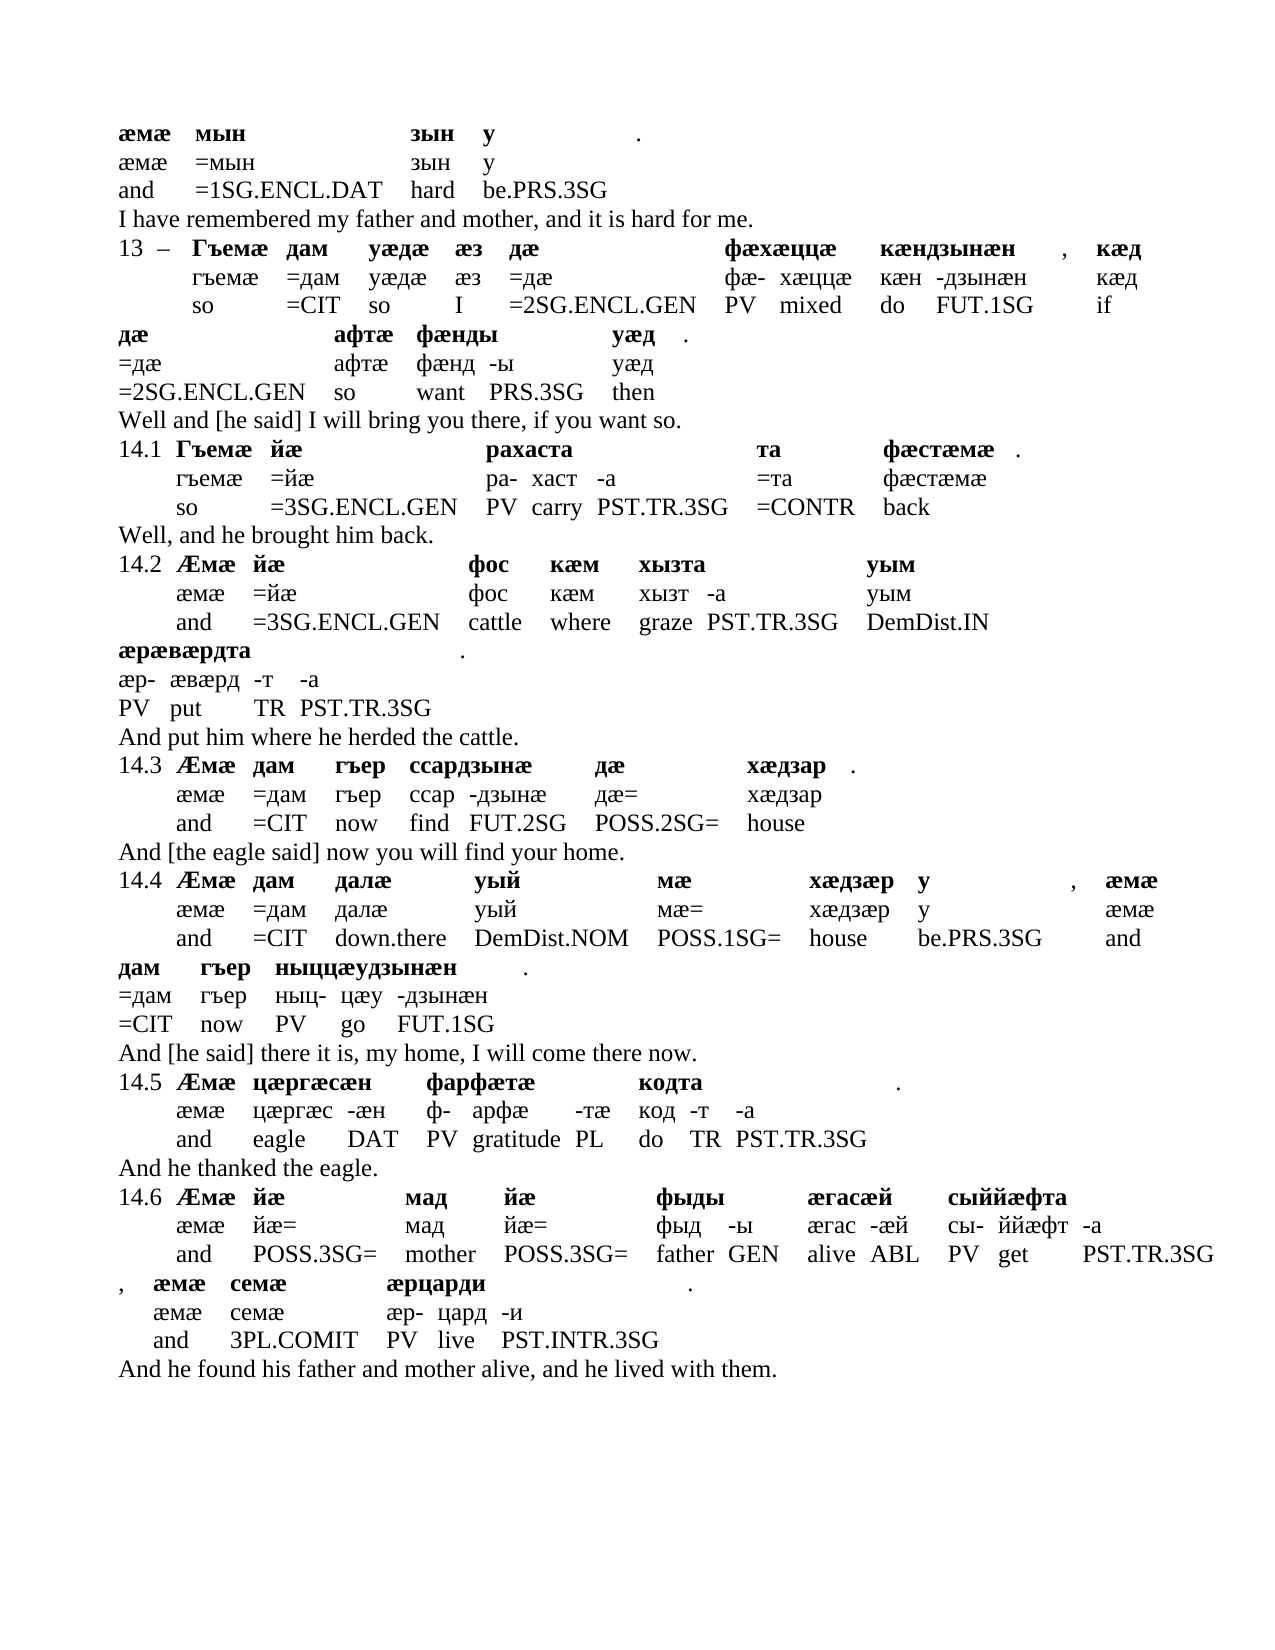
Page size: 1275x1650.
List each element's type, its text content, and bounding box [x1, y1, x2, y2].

text дæ= [594, 779, 719, 808]
text йæ= [503, 1211, 628, 1239]
text фыды [656, 1182, 793, 1211]
text house [747, 808, 822, 837]
text and [176, 923, 225, 952]
text GEN [728, 1239, 779, 1268]
text æмæ [153, 1297, 202, 1326]
text мын [195, 118, 397, 147]
text æр- [386, 1297, 424, 1326]
text сыййæфта [948, 1182, 1228, 1211]
text FUT.1SG [936, 291, 1034, 319]
text зын [410, 147, 455, 176]
text now [335, 808, 382, 837]
text =CONTR [756, 492, 855, 521]
text TR [689, 1124, 722, 1153]
text FUT.2SG [469, 808, 567, 837]
text рахаста [486, 434, 743, 463]
text хæдзар [747, 751, 836, 779]
text back [883, 492, 987, 521]
text =дæ [118, 348, 306, 377]
text кæм [550, 549, 625, 578]
text . [895, 1067, 916, 1096]
text дам [286, 233, 354, 262]
text хæдзæр [809, 894, 890, 923]
text and [1105, 923, 1154, 952]
text and [176, 1239, 225, 1268]
text æмæ [176, 1211, 225, 1239]
text -а [707, 578, 839, 607]
text get [998, 1239, 1068, 1268]
text æмæ [1105, 866, 1168, 894]
text æмæ [176, 779, 225, 808]
text ссар [409, 779, 455, 808]
text гъер [335, 751, 395, 779]
text =дам [118, 981, 173, 1009]
text =3SG.ENCL.GEN [270, 492, 458, 521]
text ныц- [275, 981, 327, 1009]
text дæ [118, 319, 320, 348]
text =1SG.ENCL.DAT [195, 176, 383, 204]
text уый [474, 866, 643, 894]
text уæд [612, 319, 669, 348]
text -а [1082, 1211, 1214, 1239]
text PV [486, 492, 518, 521]
text PST.TR.3SG [299, 693, 432, 722]
text дам [253, 866, 321, 894]
text уæдæ [368, 233, 441, 262]
text be.PRS.3SG [918, 923, 1043, 952]
text мад [405, 1211, 476, 1239]
text And he thanked the eagle. [118, 1153, 1249, 1182]
text æгас [807, 1211, 856, 1239]
text eagle [253, 1124, 333, 1153]
text -тæ [575, 1096, 611, 1124]
text -т [254, 664, 286, 693]
text and [176, 607, 225, 636]
text PL [575, 1124, 611, 1153]
text DemDist.NOM [474, 923, 629, 952]
text gratitude [472, 1124, 561, 1153]
text уæд [612, 348, 655, 377]
text код [638, 1096, 676, 1124]
text цæргæсæн [253, 1067, 412, 1096]
text æрцарди [386, 1268, 673, 1297]
text and [153, 1326, 202, 1354]
text йæ [253, 1182, 391, 1211]
text =CIT [253, 923, 307, 952]
text And put him where he herded the cattle. [118, 722, 1249, 751]
text go [340, 1009, 383, 1038]
text -т [689, 1096, 722, 1124]
text -дзынæн [397, 981, 495, 1009]
text 14.3 [118, 751, 162, 779]
text 3PL.COMIT [230, 1326, 358, 1354]
text be.PRS.3SG [483, 176, 608, 204]
text далæ [335, 894, 447, 923]
text æмæ [1105, 894, 1154, 923]
text Гъемæ [192, 233, 272, 262]
text if [1096, 291, 1138, 319]
text . [459, 636, 480, 664]
text . [522, 952, 543, 981]
text ссардзынæ [409, 751, 581, 779]
text фос [468, 549, 536, 578]
text PRS.3SG [489, 377, 584, 406]
text æмæ [153, 1268, 216, 1297]
text =CIT [253, 808, 307, 837]
text POSS.1SG= [657, 923, 781, 952]
text -а [597, 463, 729, 492]
text =дæ [509, 262, 697, 291]
text хызт [639, 578, 693, 607]
text æз [454, 262, 481, 291]
text уым [866, 578, 989, 607]
text хæццæ [779, 262, 852, 291]
text -ы [489, 348, 584, 377]
text кæд [1096, 262, 1138, 291]
text гъер [200, 952, 261, 981]
text put [169, 693, 240, 722]
text =2SG.ENCL.GEN [118, 377, 306, 406]
text POSS.3SG= [253, 1239, 377, 1268]
text -æн [347, 1096, 398, 1124]
text Æмæ [176, 751, 239, 779]
text =CIT [286, 291, 341, 319]
text гъемæ [176, 463, 243, 492]
text кодта [638, 1067, 881, 1096]
text down.there [335, 923, 447, 952]
text семæ [230, 1297, 358, 1326]
text мæ= [657, 894, 781, 923]
text Well and [he said] I will bring you there, if you want so. [118, 406, 1249, 434]
text кæн [880, 262, 922, 291]
text æмæ [176, 1096, 225, 1124]
text далæ [335, 866, 460, 894]
text PST.TR.3SG [597, 492, 729, 521]
text æр- [118, 664, 156, 693]
text alive [807, 1239, 856, 1268]
text mixed [779, 291, 852, 319]
text хаст [531, 463, 583, 492]
text 13 [118, 233, 143, 262]
text -ы [728, 1211, 779, 1239]
text ййæфт [998, 1211, 1068, 1239]
text фæхæццæ [724, 233, 866, 262]
text and [176, 1124, 225, 1153]
text 14.6 [118, 1182, 162, 1211]
text -а [735, 1096, 867, 1124]
text =дам [253, 779, 307, 808]
text гъер [200, 981, 247, 1009]
text цард [437, 1297, 487, 1326]
text father [656, 1239, 714, 1268]
text =2SG.ENCL.GEN [509, 291, 697, 319]
text зын [410, 118, 469, 147]
text . [1015, 434, 1036, 463]
text so [192, 291, 259, 319]
text And [he said] there it is, my home, I will come there now. [118, 1038, 1249, 1067]
text цæу [340, 981, 383, 1009]
text =дам [286, 262, 341, 291]
text мæ [657, 866, 795, 894]
text DAT [347, 1124, 398, 1153]
text so [368, 291, 427, 319]
text фæстæмæ [883, 463, 987, 492]
text , [118, 1268, 139, 1297]
text ф- [426, 1096, 458, 1124]
text хæдзæр [809, 866, 904, 894]
text =та [756, 463, 855, 492]
text гъер [335, 779, 382, 808]
text =йæ [270, 463, 458, 492]
text then [612, 377, 655, 406]
text -æй [870, 1211, 920, 1239]
text Æмæ [176, 549, 239, 578]
text And [the eagle said] now you will find your home. [118, 837, 1249, 866]
text у [918, 894, 1043, 923]
text POSS.2SG= [594, 808, 719, 837]
text find [409, 808, 455, 837]
text кæм [550, 578, 611, 607]
text Гъемæ [176, 434, 256, 463]
text та [756, 434, 869, 463]
text where [550, 607, 611, 636]
text PV [275, 1009, 327, 1038]
text ныццæудзынæн [275, 952, 509, 981]
text ра- [486, 463, 518, 492]
text =3SG.ENCL.GEN [253, 607, 440, 636]
text graze [639, 607, 693, 636]
text =дам [253, 894, 307, 923]
text дам [118, 952, 186, 981]
text . [687, 1268, 708, 1297]
text =мын [195, 147, 383, 176]
text cattle [468, 607, 522, 636]
text Æмæ [176, 866, 239, 894]
text =йæ [253, 578, 440, 607]
text . [850, 751, 871, 779]
text у [918, 866, 1057, 894]
text хызта [639, 549, 853, 578]
text now [200, 1009, 247, 1038]
text афтæ [333, 319, 402, 348]
text Well, and he brought him back. [118, 521, 1249, 549]
text уым [866, 549, 1003, 578]
text . [683, 319, 704, 348]
text I [454, 291, 481, 319]
text дæ [594, 751, 733, 779]
text йæ [270, 434, 472, 463]
text -а [299, 664, 432, 693]
text -дзынæн [936, 262, 1034, 291]
text PV [386, 1326, 424, 1354]
text æвæрд [169, 664, 240, 693]
text =CIT [118, 1009, 173, 1038]
text -и [501, 1297, 659, 1326]
text дæ [509, 233, 711, 262]
text Æмæ [176, 1182, 239, 1211]
text семæ [230, 1268, 372, 1297]
text мад [405, 1182, 490, 1211]
text йæ [503, 1182, 642, 1211]
text æмæ [176, 894, 225, 923]
text so [176, 492, 243, 521]
text уæдæ [368, 262, 427, 291]
text , [1061, 233, 1082, 262]
text æгасæй [807, 1182, 934, 1211]
text so [333, 377, 388, 406]
text у [483, 118, 622, 147]
text ABL [870, 1239, 920, 1268]
text hard [410, 176, 455, 204]
text афтæ [333, 348, 388, 377]
text йæ= [253, 1211, 377, 1239]
text -дзынæ [469, 779, 567, 808]
text house [809, 923, 890, 952]
text PST.TR.3SG [1082, 1239, 1214, 1268]
text æмæ [176, 578, 225, 607]
text æмæ [118, 118, 181, 147]
text гъемæ [192, 262, 259, 291]
text do [638, 1124, 676, 1153]
text фæстæмæ [883, 434, 1001, 463]
text want [416, 377, 475, 406]
text DemDist.IN [866, 607, 989, 636]
text фарфæтæ [426, 1067, 624, 1096]
text кæндзынæн [880, 233, 1048, 262]
text – [157, 233, 178, 262]
text POSS.3SG= [503, 1239, 628, 1268]
text 14.4 [118, 866, 162, 894]
text mother [405, 1239, 476, 1268]
text PV [724, 291, 766, 319]
text PV [118, 693, 156, 722]
text and [176, 808, 225, 837]
text у [483, 147, 608, 176]
text PST.TR.3SG [707, 607, 839, 636]
text PV [948, 1239, 984, 1268]
text carry [531, 492, 583, 521]
text кæд [1096, 233, 1152, 262]
text Æмæ [176, 1067, 239, 1096]
text And he found his father and mother alive, and he lived with them. [118, 1354, 1249, 1383]
text . [635, 118, 656, 147]
text фос [468, 578, 522, 607]
text уый [474, 894, 629, 923]
text арфæ [472, 1096, 561, 1124]
text 14.5 [118, 1067, 162, 1096]
text фæ- [724, 262, 766, 291]
text дам [253, 751, 321, 779]
text TR [254, 693, 286, 722]
text 14.2 [118, 549, 162, 578]
text FUT.1SG [397, 1009, 495, 1038]
text фыд [656, 1211, 714, 1239]
text æз [454, 233, 495, 262]
text æрæвæрдта [118, 636, 446, 664]
text PST.INTR.3SG [501, 1326, 659, 1354]
text PST.TR.3SG [735, 1124, 867, 1153]
text æмæ [118, 147, 167, 176]
text фæнды [416, 319, 598, 348]
text фæнд [416, 348, 475, 377]
text сы- [948, 1211, 984, 1239]
text do [880, 291, 922, 319]
text live [437, 1326, 487, 1354]
text йæ [253, 549, 454, 578]
text хæдзар [747, 779, 822, 808]
text 14.1 [118, 434, 162, 463]
text and [118, 176, 167, 204]
text цæргæс [253, 1096, 333, 1124]
text I have remembered my father and mother, and it is hard for me. [118, 204, 1249, 233]
text , [1070, 866, 1091, 894]
text PV [426, 1124, 458, 1153]
